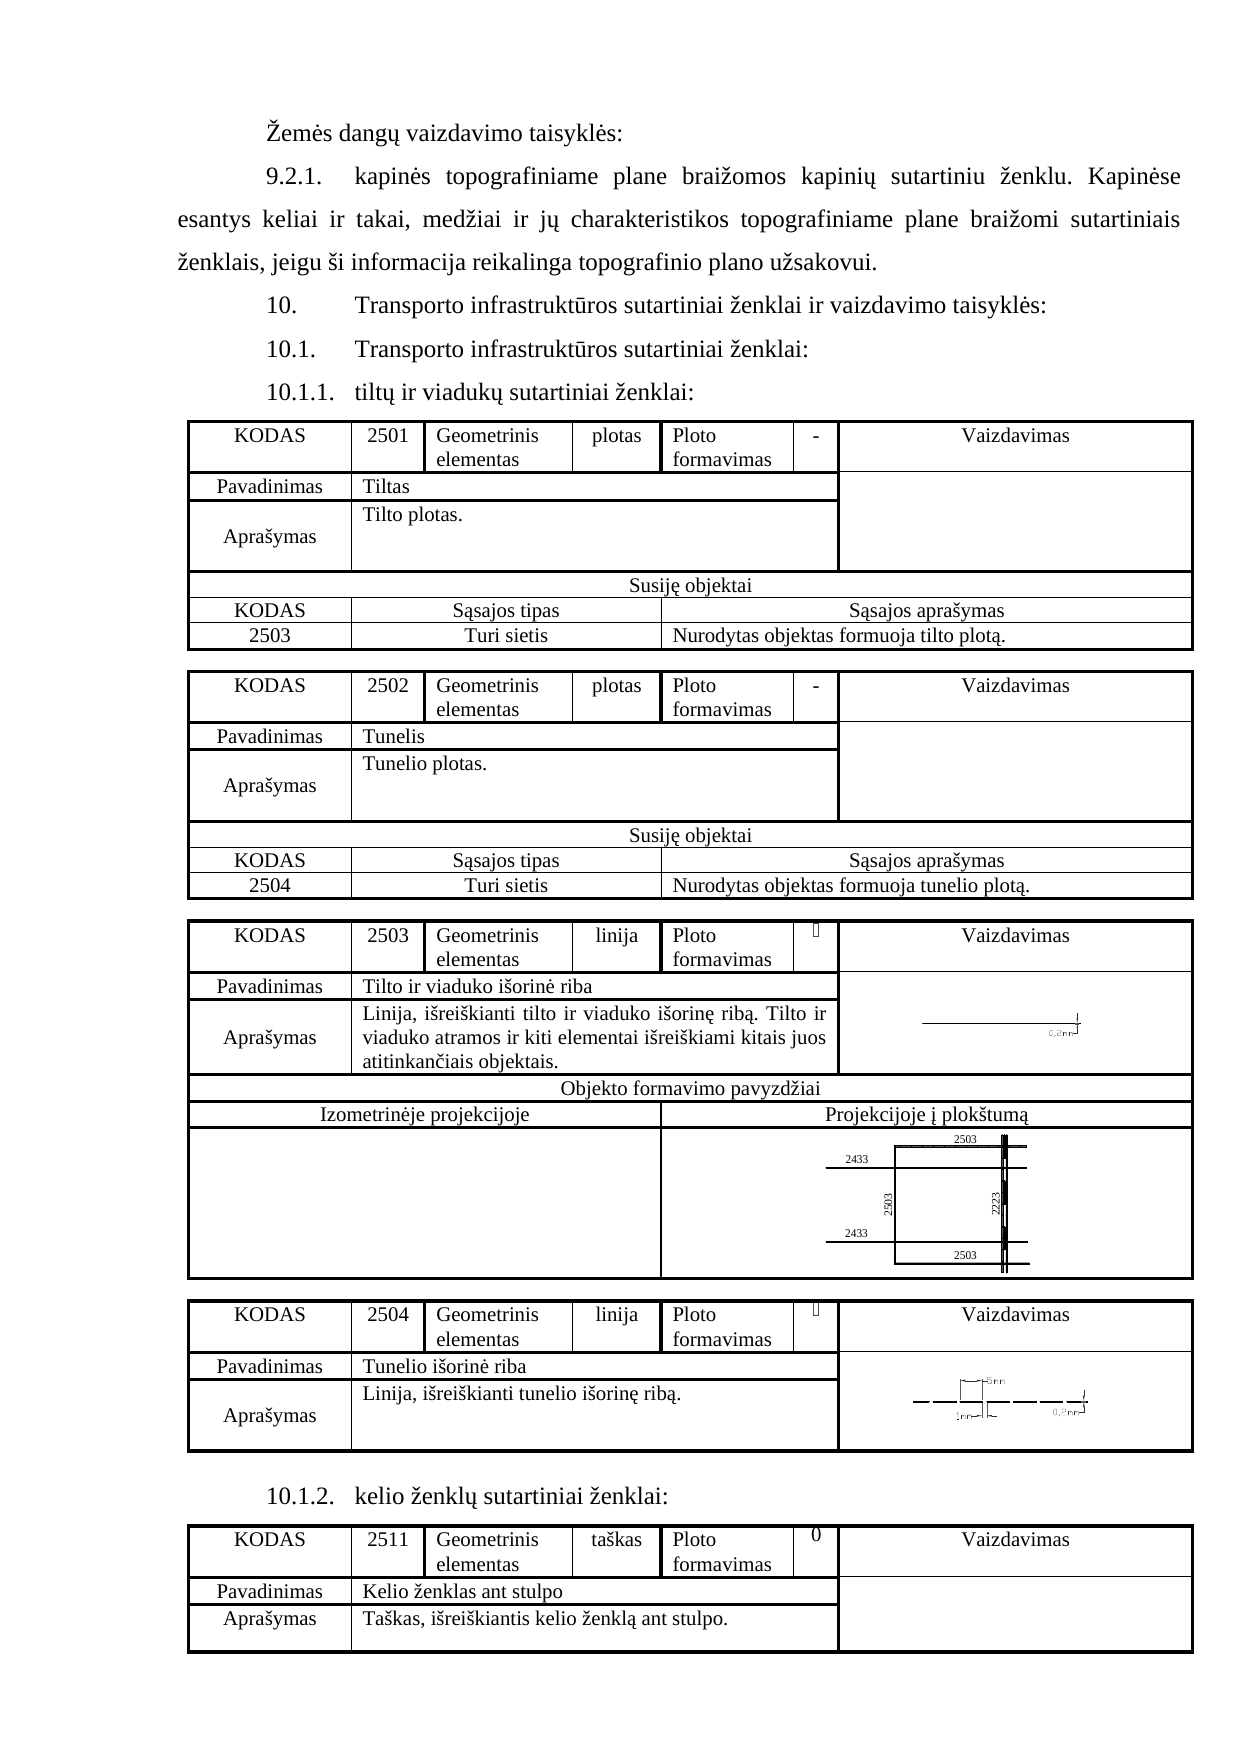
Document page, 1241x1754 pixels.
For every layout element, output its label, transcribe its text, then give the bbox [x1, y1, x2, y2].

table_cell Turi sietis [352, 623, 661, 647]
table_header Ploto formavimas [663, 923, 793, 971]
table_cell Nurodytas objektas formuoja tilto plotą. [662, 623, 1191, 647]
table_cell Taškas, išreiškiantis kelio ženklą ant stulpo. [352, 1606, 837, 1650]
table_header  [794, 1303, 837, 1351]
table_cell Linija, išreiškianti tunelio išorinę ribą. [352, 1381, 837, 1449]
table_header KODAS [190, 423, 351, 471]
table_header linija [573, 1303, 659, 1351]
table_cell Izometrinėje projekcijoje [190, 1103, 660, 1126]
table_cell Sąsajos tipas [352, 598, 661, 622]
table_header 2503 [352, 923, 423, 971]
text 9.2.1. kapinės topografiniame plane braižomos kapinių sutartiniu ženklu. Kapinėse esantys keliai ir takai, medžiai ir jų charakteristikos topografiniame plane braižomi sutartiniais ženklais, jeigu ši informacija reikalinga topografinio plano užsakovui. [177, 161, 1181, 276]
table_cell [840, 472, 1191, 570]
table_cell [840, 722, 1191, 820]
table_header KODAS [190, 923, 351, 971]
table_header linija [573, 923, 659, 971]
table_cell KODAS [190, 848, 351, 872]
table_cell Tunelio plotas. [352, 751, 837, 820]
table_header KODAS [190, 1303, 351, 1351]
table_cell [840, 1352, 1191, 1449]
text 10.1.1. tiltų ir viadukų sutartiniai ženklai: [177, 377, 1181, 406]
table_header Geometrinis elementas [426, 1528, 572, 1576]
table_header KODAS [190, 1528, 351, 1576]
table_header 2504 [352, 1303, 423, 1351]
table_cell Tilto ir viaduko išorinė riba [352, 974, 837, 998]
table_header 2502 [352, 673, 423, 721]
table_header Vaizdavimas [840, 423, 1191, 471]
table_cell Turi sietis [352, 873, 661, 897]
table_cell Aprašymas [190, 751, 351, 820]
table_header 2511 [352, 1528, 423, 1576]
table_cell KODAS [190, 598, 351, 622]
table_header KODAS [190, 673, 351, 721]
table_cell Projekcijoje į plokštumą [662, 1103, 1191, 1126]
table_cell Susiję objektai [190, 573, 1191, 597]
table_cell [662, 1129, 1191, 1277]
table_cell Aprašymas [190, 1001, 351, 1073]
table_cell Tiltas [352, 474, 837, 498]
table_header  [794, 1528, 837, 1576]
table_cell 2504 [190, 873, 351, 897]
table_header plotas [573, 423, 659, 471]
table_cell Objekto formavimo pavyzdžiai [190, 1076, 1191, 1100]
table_cell Aprašymas [190, 1606, 351, 1650]
text 10.1. Transporto infrastruktūros sutartiniai ženklai: [177, 334, 1181, 362]
table_header Vaizdavimas [840, 673, 1191, 721]
table_cell Tunelio išorinė riba [352, 1354, 837, 1378]
table_cell Sąsajos tipas [352, 848, 661, 872]
table_cell Aprašymas [190, 502, 351, 570]
table_header Vaizdavimas [840, 1528, 1191, 1576]
table_header Ploto formavimas [663, 673, 793, 721]
text 10.1.2. kelio ženklų sutartiniai ženklai: [177, 1481, 1181, 1510]
table_cell Susiję objektai [190, 823, 1191, 847]
table_header - [794, 673, 837, 721]
table_header - [794, 423, 837, 471]
table_cell Sąsajos aprašymas [662, 848, 1191, 872]
table_header plotas [573, 673, 659, 721]
text Žemės dangų vaizdavimo taisyklės: [177, 118, 1181, 147]
table_cell Kelio ženklas ant stulpo [352, 1579, 837, 1603]
table_header Geometrinis elementas [426, 673, 572, 721]
table_cell Linija, išreiškianti tilto ir viaduko išorinę ribą. Tilto ir viaduko atramos ir kiti elementai išreiškiami kitais juos atitinkančiais objektais. [352, 1001, 837, 1073]
table_header Ploto formavimas [663, 1528, 793, 1576]
table_cell [840, 1577, 1191, 1650]
table_header  [794, 923, 837, 971]
table_cell Pavadinimas [190, 1354, 351, 1378]
table_header Geometrinis elementas [426, 423, 572, 471]
table_header Ploto formavimas [663, 1303, 793, 1351]
table_cell Tilto plotas. [352, 502, 837, 570]
table_cell 2503 [190, 623, 351, 647]
text 10. Transporto infrastruktūros sutartiniai ženklai ir vaizdavimo taisyklės: [177, 291, 1181, 319]
table_cell Aprašymas [190, 1381, 351, 1449]
table_header Vaizdavimas [840, 1303, 1191, 1351]
table_cell [190, 1129, 660, 1277]
table_header 2501 [352, 423, 423, 471]
table_cell Pavadinimas [190, 474, 351, 498]
table_header Vaizdavimas [840, 923, 1191, 971]
table_cell Pavadinimas [190, 724, 351, 748]
table_cell Pavadinimas [190, 1579, 351, 1603]
table_header taškas [573, 1528, 659, 1576]
table_cell Sąsajos aprašymas [662, 598, 1191, 622]
table_cell [840, 972, 1191, 1073]
table_cell Pavadinimas [190, 974, 351, 998]
table_header Ploto formavimas [663, 423, 793, 471]
table_cell Nurodytas objektas formuoja tunelio plotą. [662, 873, 1191, 897]
table_header Geometrinis elementas [426, 1303, 572, 1351]
table_cell Tunelis [352, 724, 837, 748]
table_header Geometrinis elementas [426, 923, 572, 971]
